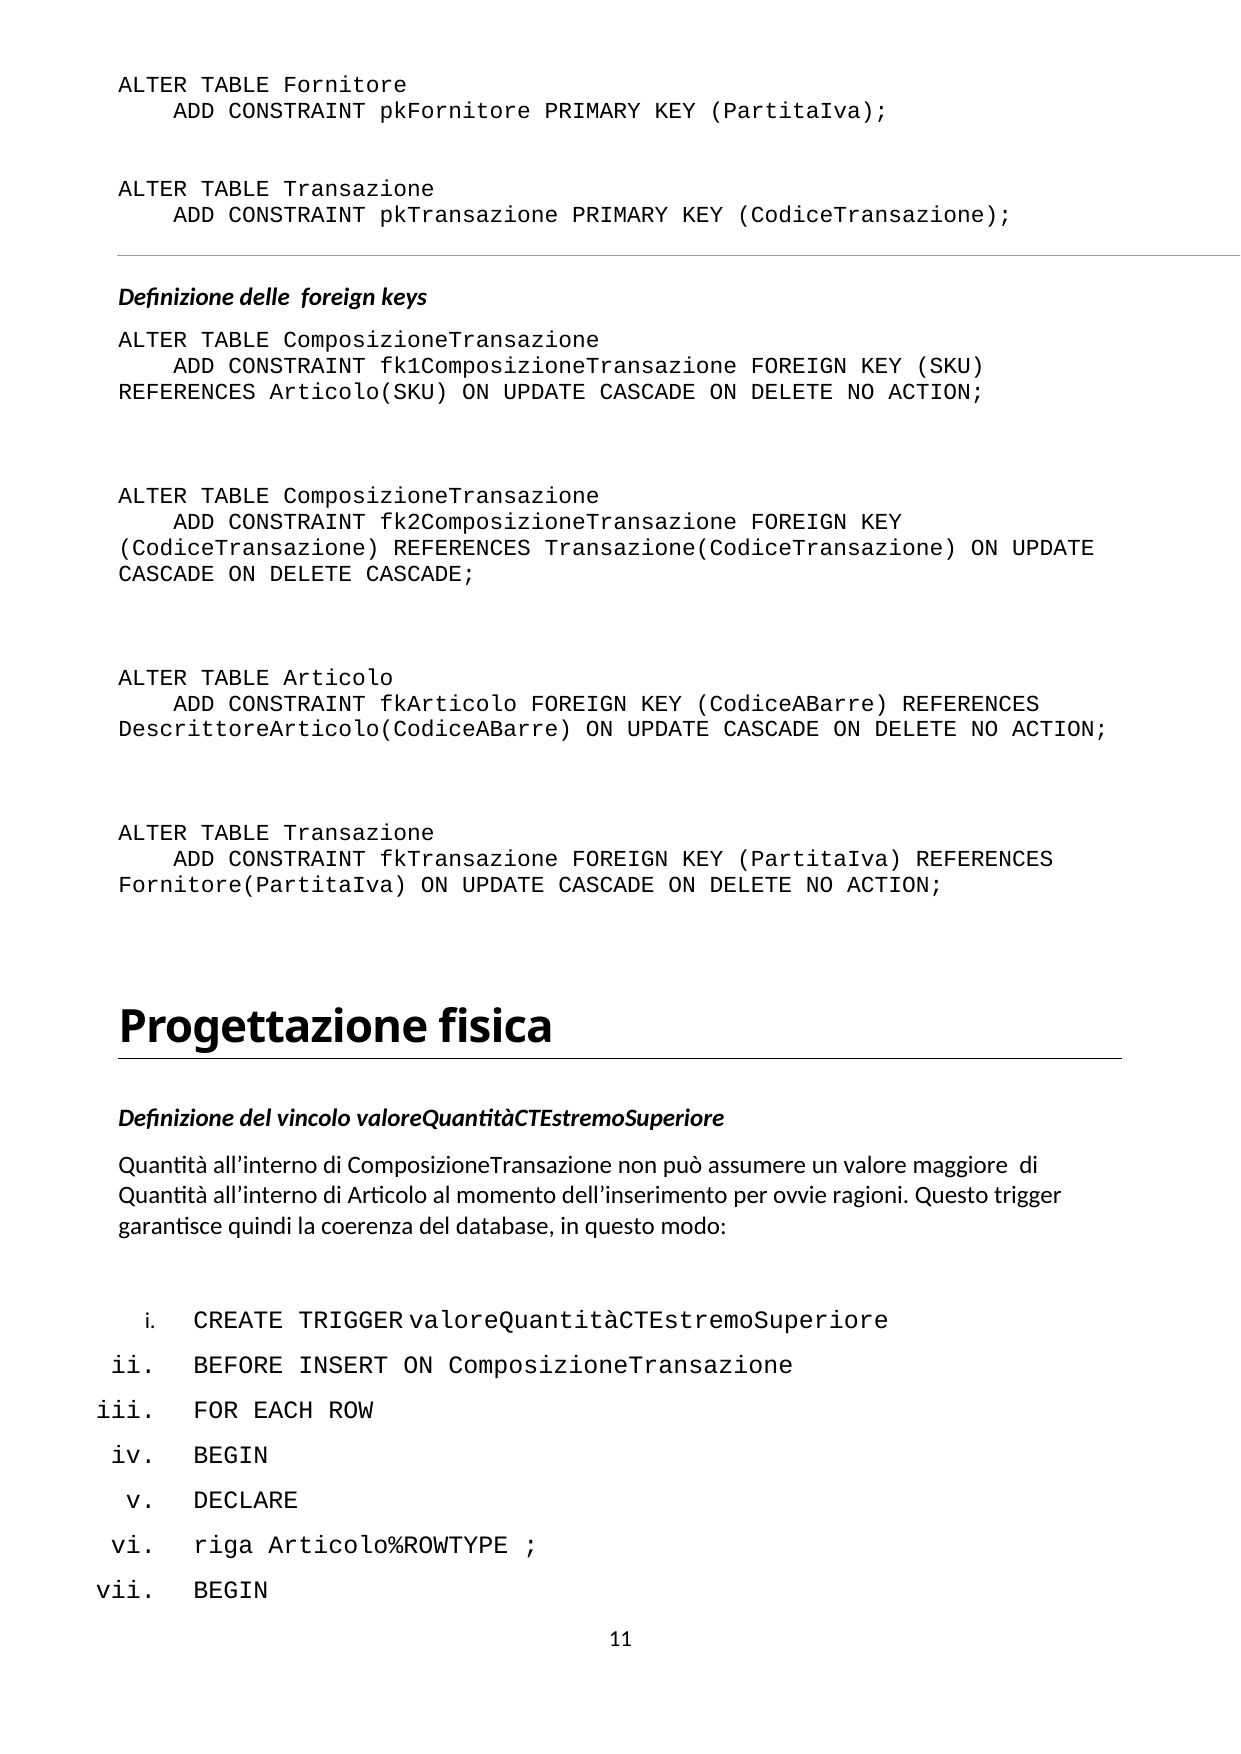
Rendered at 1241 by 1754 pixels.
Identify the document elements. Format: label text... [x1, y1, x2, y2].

text ADD CONSTRAINT fkTransazione FOREIGN KEY (PartitaIva) REFERENCES Fornitore(PartitaIva) ON UPDATE CASCADE ON DELETE NO ACTION; [118, 847, 1122, 899]
list BEGIN [156, 1443, 1122, 1471]
list riga Articolo%ROWTYPE ; [156, 1533, 1122, 1561]
title Progettazione fisica [118, 994, 1122, 1058]
text ALTER TABLE Transazione [118, 822, 1122, 847]
list DECLARE [156, 1488, 1122, 1516]
text Definizione delle foreign keys [118, 282, 1122, 312]
text ADD CONSTRAINT fk2ComposizioneTransazione FOREIGN KEY (CodiceTransazione) REFERENCES Transazione(CodiceTransazione) ON UPDATE CASCADE ON DELETE CASCADE; [118, 510, 1122, 588]
text ALTER TABLE Transazione [118, 177, 1122, 203]
text Quantità all’interno di ComposizioneTransazione non può assumere un valore maggiore di Quantità all’interno di Articolo al momento dell’inserimento per ovvie ragioni. Questo trigger garantisce quindi la coerenza del database, in questo modo: [118, 1149, 1122, 1241]
text ALTER TABLE ComposizioneTransazione [118, 484, 1122, 510]
text ADD CONSTRAINT fk1ComposizioneTransazione FOREIGN KEY (SKU) REFERENCES Articolo(SKU) ON UPDATE CASCADE ON DELETE NO ACTION; [118, 355, 1122, 407]
text ADD CONSTRAINT pkTransazione PRIMARY KEY (CodiceTransazione); [118, 203, 1122, 229]
list FOR EACH ROW [156, 1398, 1122, 1426]
list BEFORE INSERT ON ComposizioneTransazione [156, 1353, 1122, 1381]
list CREATE TRIGGER valoreQuantitàCTEstremoSuperiore [156, 1304, 1122, 1336]
text ADD CONSTRAINT fkArticolo FOREIGN KEY (CodiceABarre) REFERENCES DescrittoreArticolo(CodiceABarre) ON UPDATE CASCADE ON DELETE NO ACTION; [118, 692, 1122, 744]
text Definizione del vincolo valoreQuantitàCTEstremoSuperiore [118, 1102, 1122, 1132]
text ALTER TABLE Articolo [118, 666, 1122, 692]
text ADD CONSTRAINT pkFornitore PRIMARY KEY (PartitaIva); [118, 100, 1122, 126]
text ALTER TABLE Fornitore [118, 74, 1122, 100]
list BEGIN [156, 1578, 1122, 1606]
text ALTER TABLE ComposizioneTransazione [118, 329, 1122, 355]
